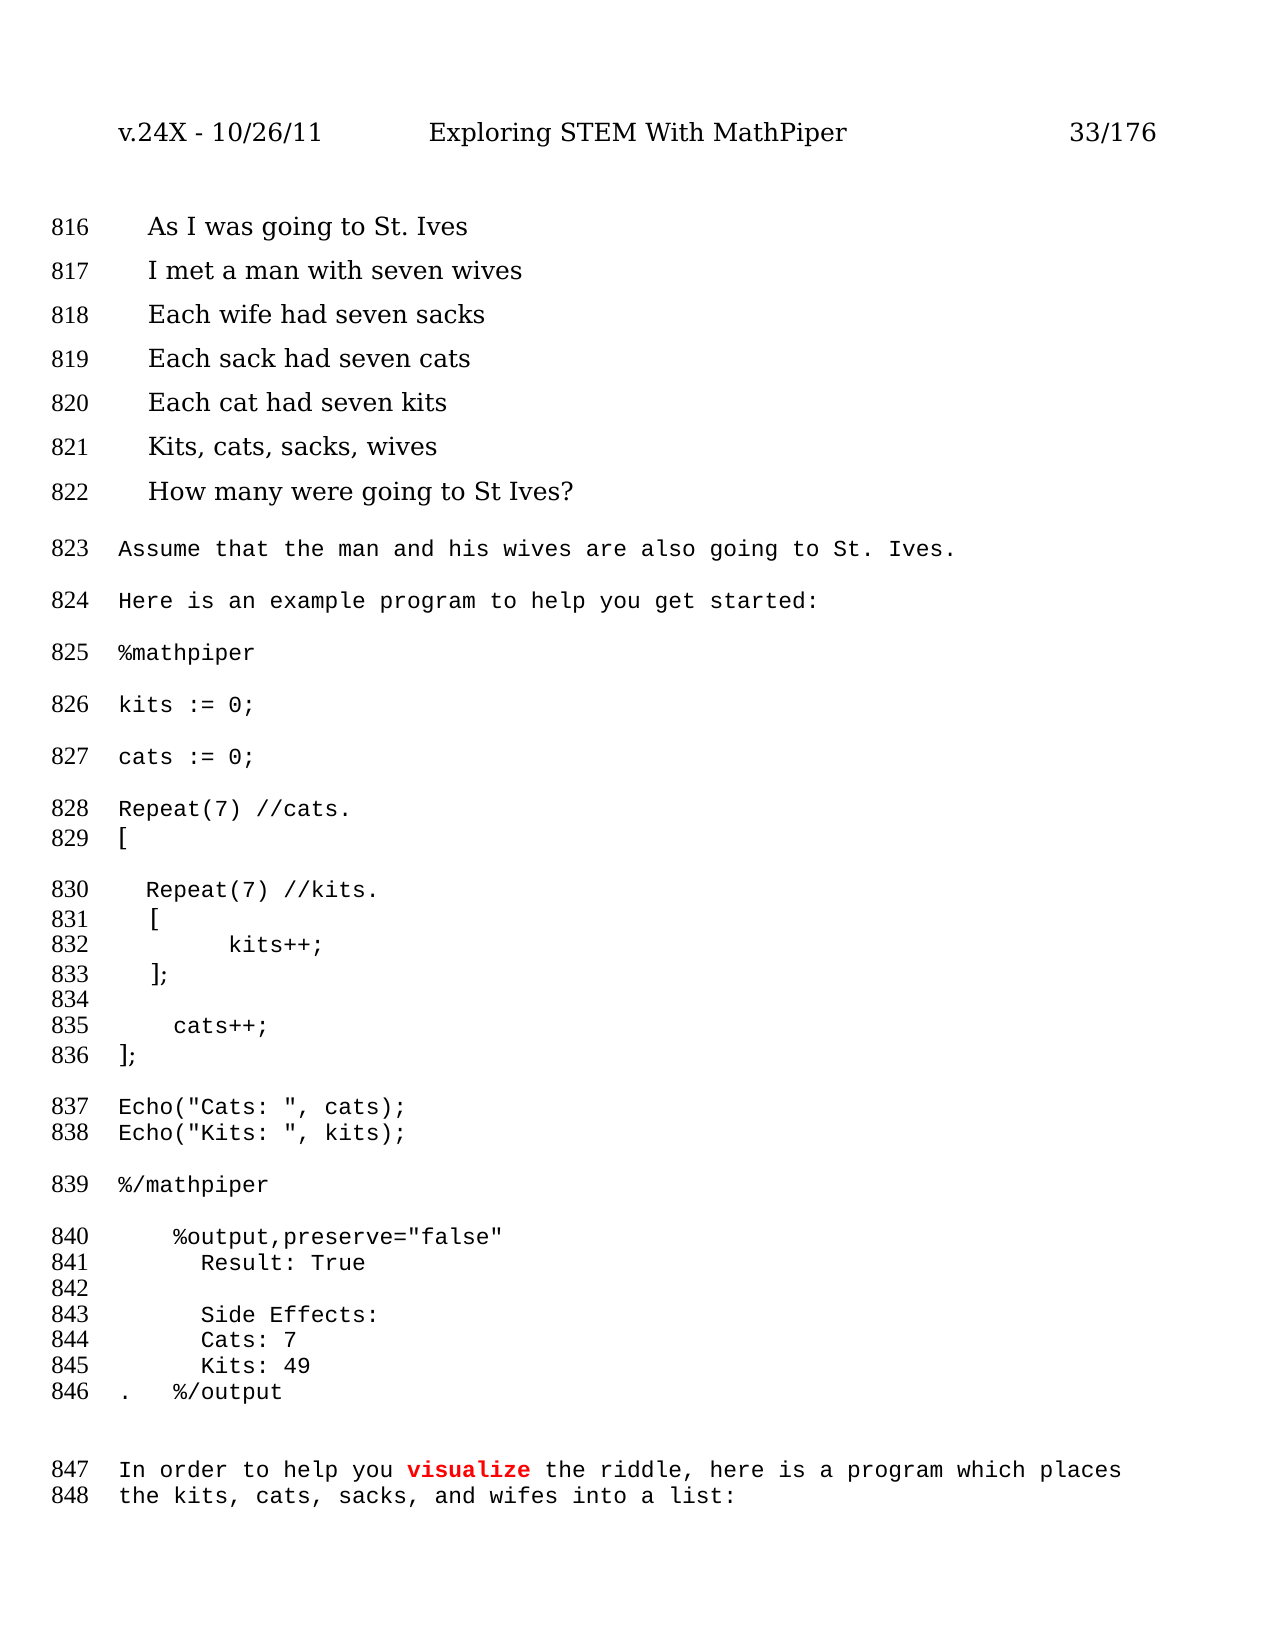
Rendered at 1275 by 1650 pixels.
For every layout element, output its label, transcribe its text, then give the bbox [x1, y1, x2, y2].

text kits := 0; [118, 693, 1157, 719]
text Each cat had seven kits [148, 388, 1157, 417]
text Kits, cats, sacks, wives [148, 432, 1157, 462]
text Result: True [118, 1251, 1157, 1277]
text %/mathpiper [118, 1173, 1157, 1199]
text [ [118, 904, 1157, 933]
text How many were going to St Ives? [148, 477, 1157, 506]
text kits++; [118, 933, 1157, 959]
text Cats: 7 [118, 1329, 1157, 1355]
text Repeat(7) //cats. [118, 797, 1157, 823]
text Side Effects: [118, 1303, 1157, 1329]
text %mathpiper [118, 642, 1157, 667]
text Echo("Kits: ", kits); [118, 1121, 1157, 1147]
text Each sack had seven cats [148, 344, 1157, 373]
text In order to help you visualize the riddle, here is a program which places the kits, cats, sacks, and wifes into a list: [118, 1458, 1157, 1510]
text Repeat(7) //kits. [118, 878, 1157, 904]
text . %/output [118, 1381, 1157, 1407]
text Echo("Cats: ", cats); [118, 1095, 1157, 1121]
text cats := 0; [118, 745, 1157, 771]
text [ [118, 823, 1157, 852]
text Assume that the man and his wives are also going to St. Ives. [118, 538, 1157, 564]
text Kits: 49 [118, 1355, 1157, 1381]
text ]; [118, 959, 1157, 988]
text ]; [118, 1040, 1157, 1069]
text Here is an example program to help you get started: [118, 590, 1157, 616]
text I met a man with seven wives [148, 256, 1157, 285]
text Each wife had seven sacks [148, 300, 1157, 329]
text %output,preserve="false" [118, 1225, 1157, 1251]
text cats++; [118, 1014, 1157, 1040]
text As I was going to St. Ives [148, 212, 1157, 241]
